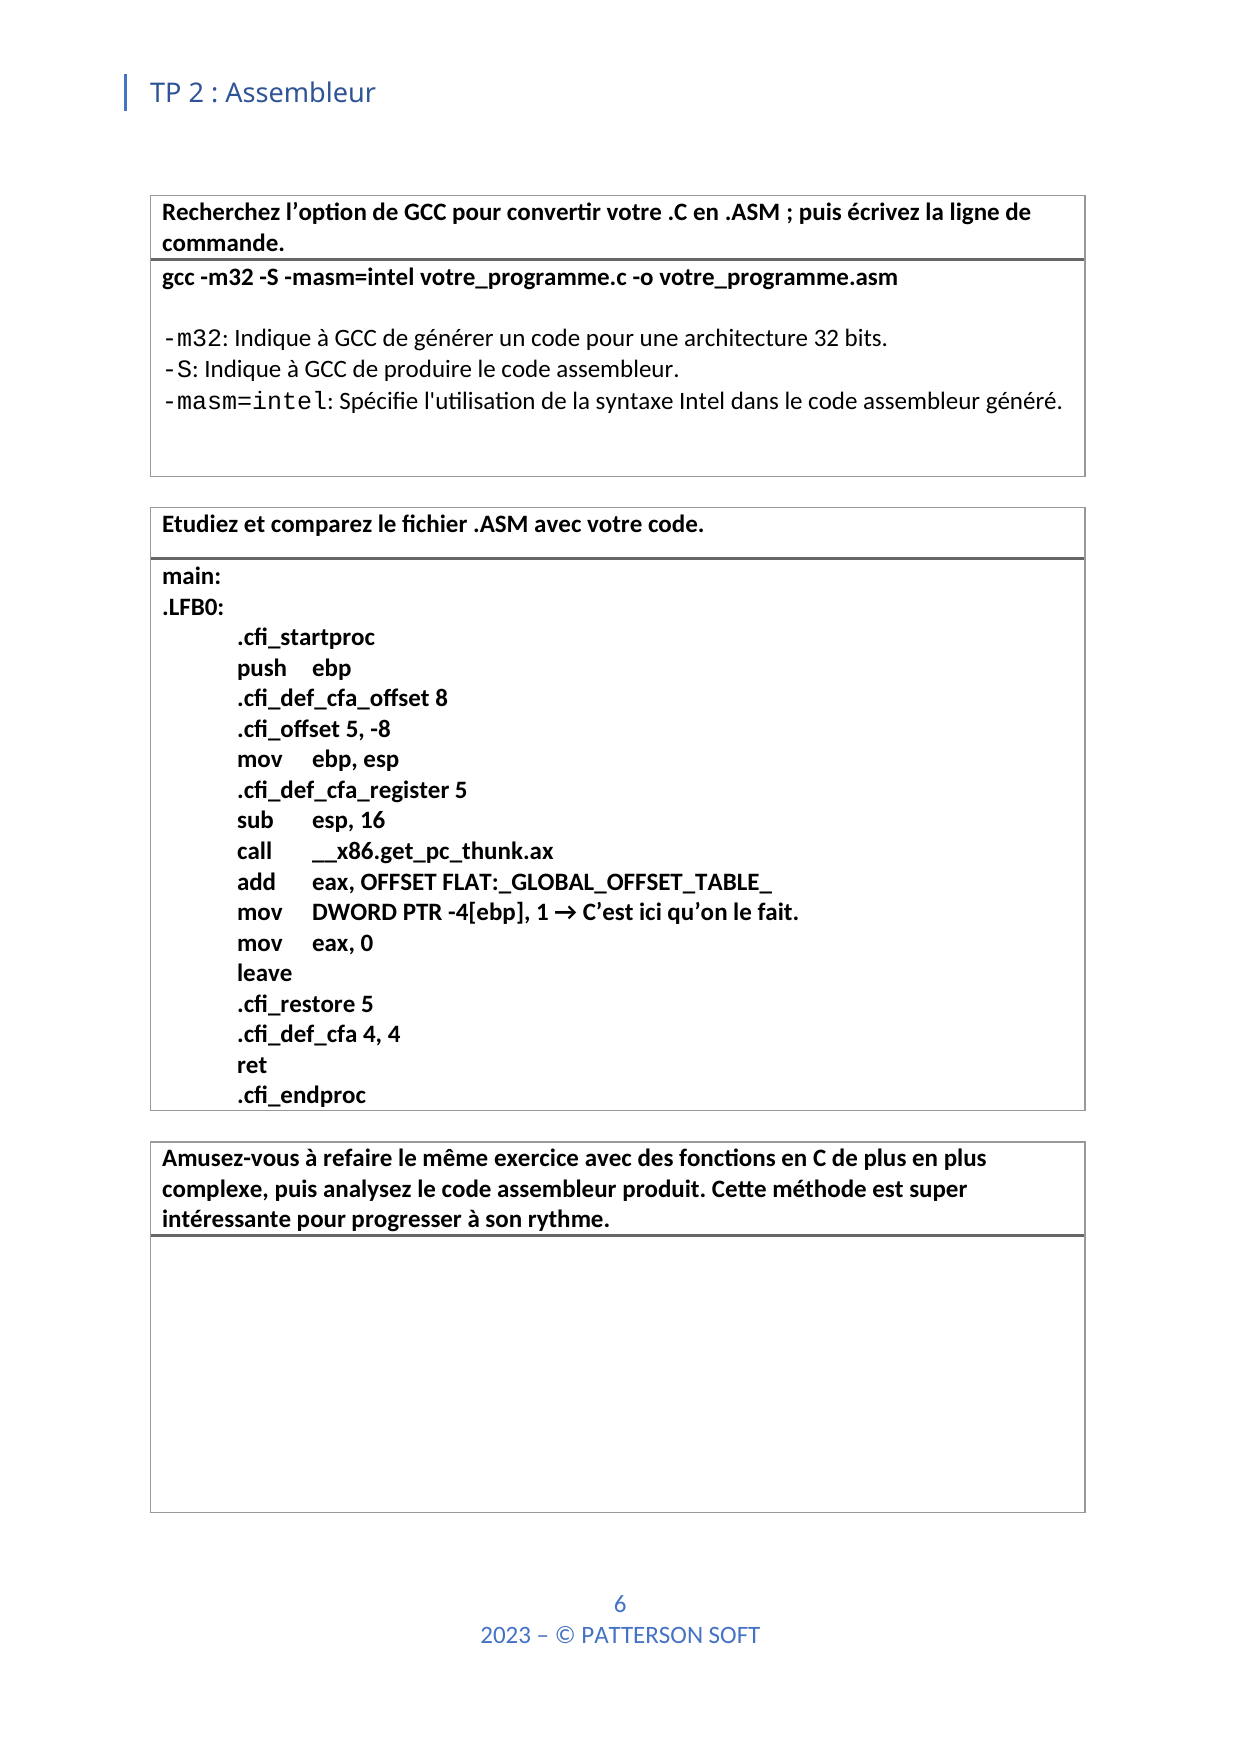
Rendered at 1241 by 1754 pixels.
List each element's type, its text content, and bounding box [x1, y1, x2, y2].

table_header Etudiez et comparez le fichier .ASM avec votre code. [151, 508, 1084, 557]
table_header Amusez-vous à refaire le même exercice avec des fonctions en C de plus en plus complexe, puis analysez le code assembleur produit. Cette méthode est super intéressante pour progresser à son rythme. [151, 1143, 1084, 1234]
table_cell gcc -m32 -S -masm=intel votre_programme.c -o votre_programme.asm -m32: Indique à GCC de générer un code pour une architecture 32 bits. -S: Indique à GCC de produire le code assembleur. -masm=intel: Spécifie l'utilisation de la syntaxe Intel dans le code assembleur généré. [151, 261, 1084, 476]
table_cell main: .LFB0: .cfi_startproc push ebp .cfi_def_cfa_offset 8 .cfi_offset 5, -8 mov ebp, esp .cfi_def_cfa_register 5 sub esp, 16 call __x86.get_pc_thunk.ax add eax, OFFSET FLAT:_GLOBAL_OFFSET_TABLE_ mov DWORD PTR -4[ebp], 1 → C’est ici qu’on le fait. mov eax, 0 leave .cfi_restore 5 .cfi_def_cfa 4, 4 ret .cfi_endproc [151, 560, 1084, 1110]
table_header Recherchez l’option de GCC pour convertir votre .C en .ASM ; puis écrivez la ligne de commande. [151, 196, 1084, 257]
table_cell [151, 1237, 1084, 1512]
